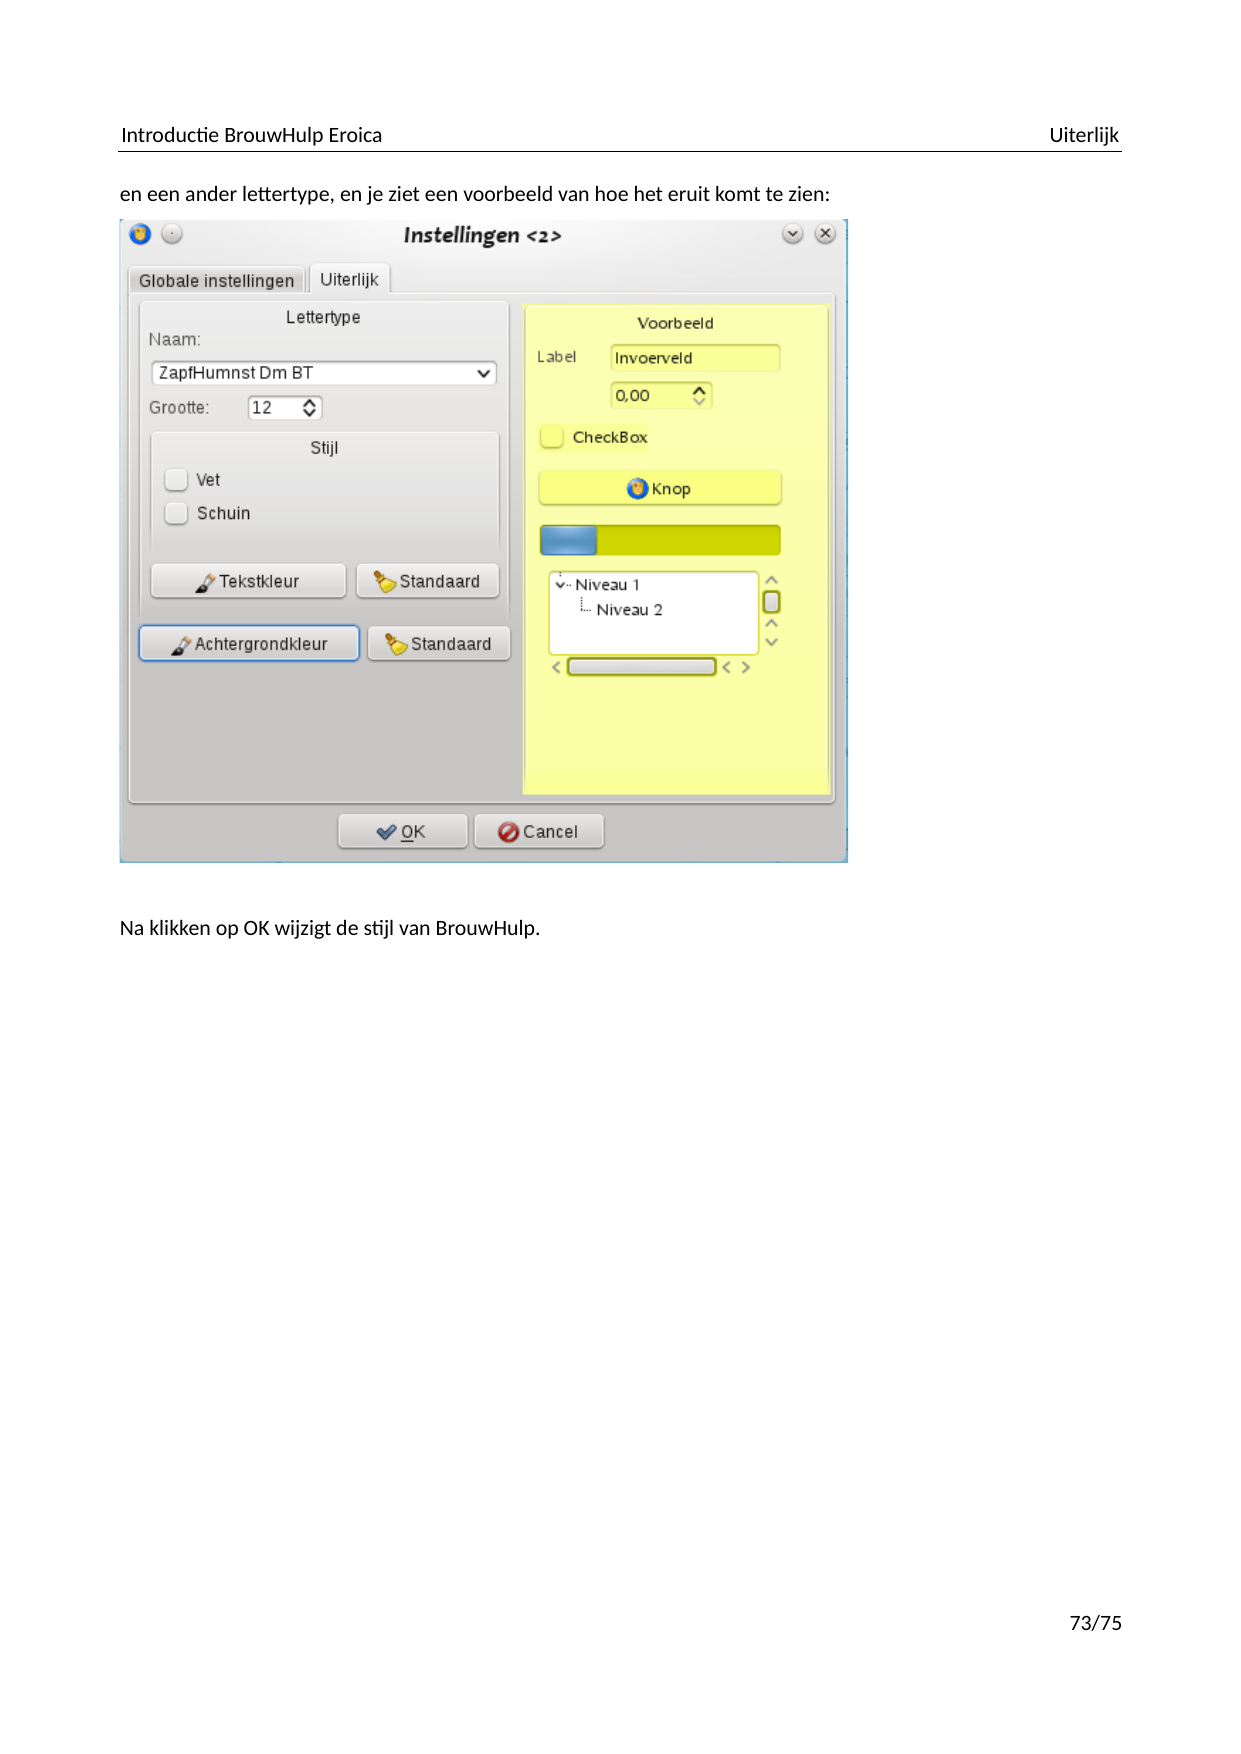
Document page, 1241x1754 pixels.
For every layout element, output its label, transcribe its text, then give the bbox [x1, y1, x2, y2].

picture [119, 219, 849, 863]
text en een ander lettertype, en je ziet een voorbeeld van hoe het eruit komt te zien: [119, 180, 1122, 207]
text Na klikken op OK wijzigt de stijl van BrouwHulp. [119, 914, 1122, 941]
